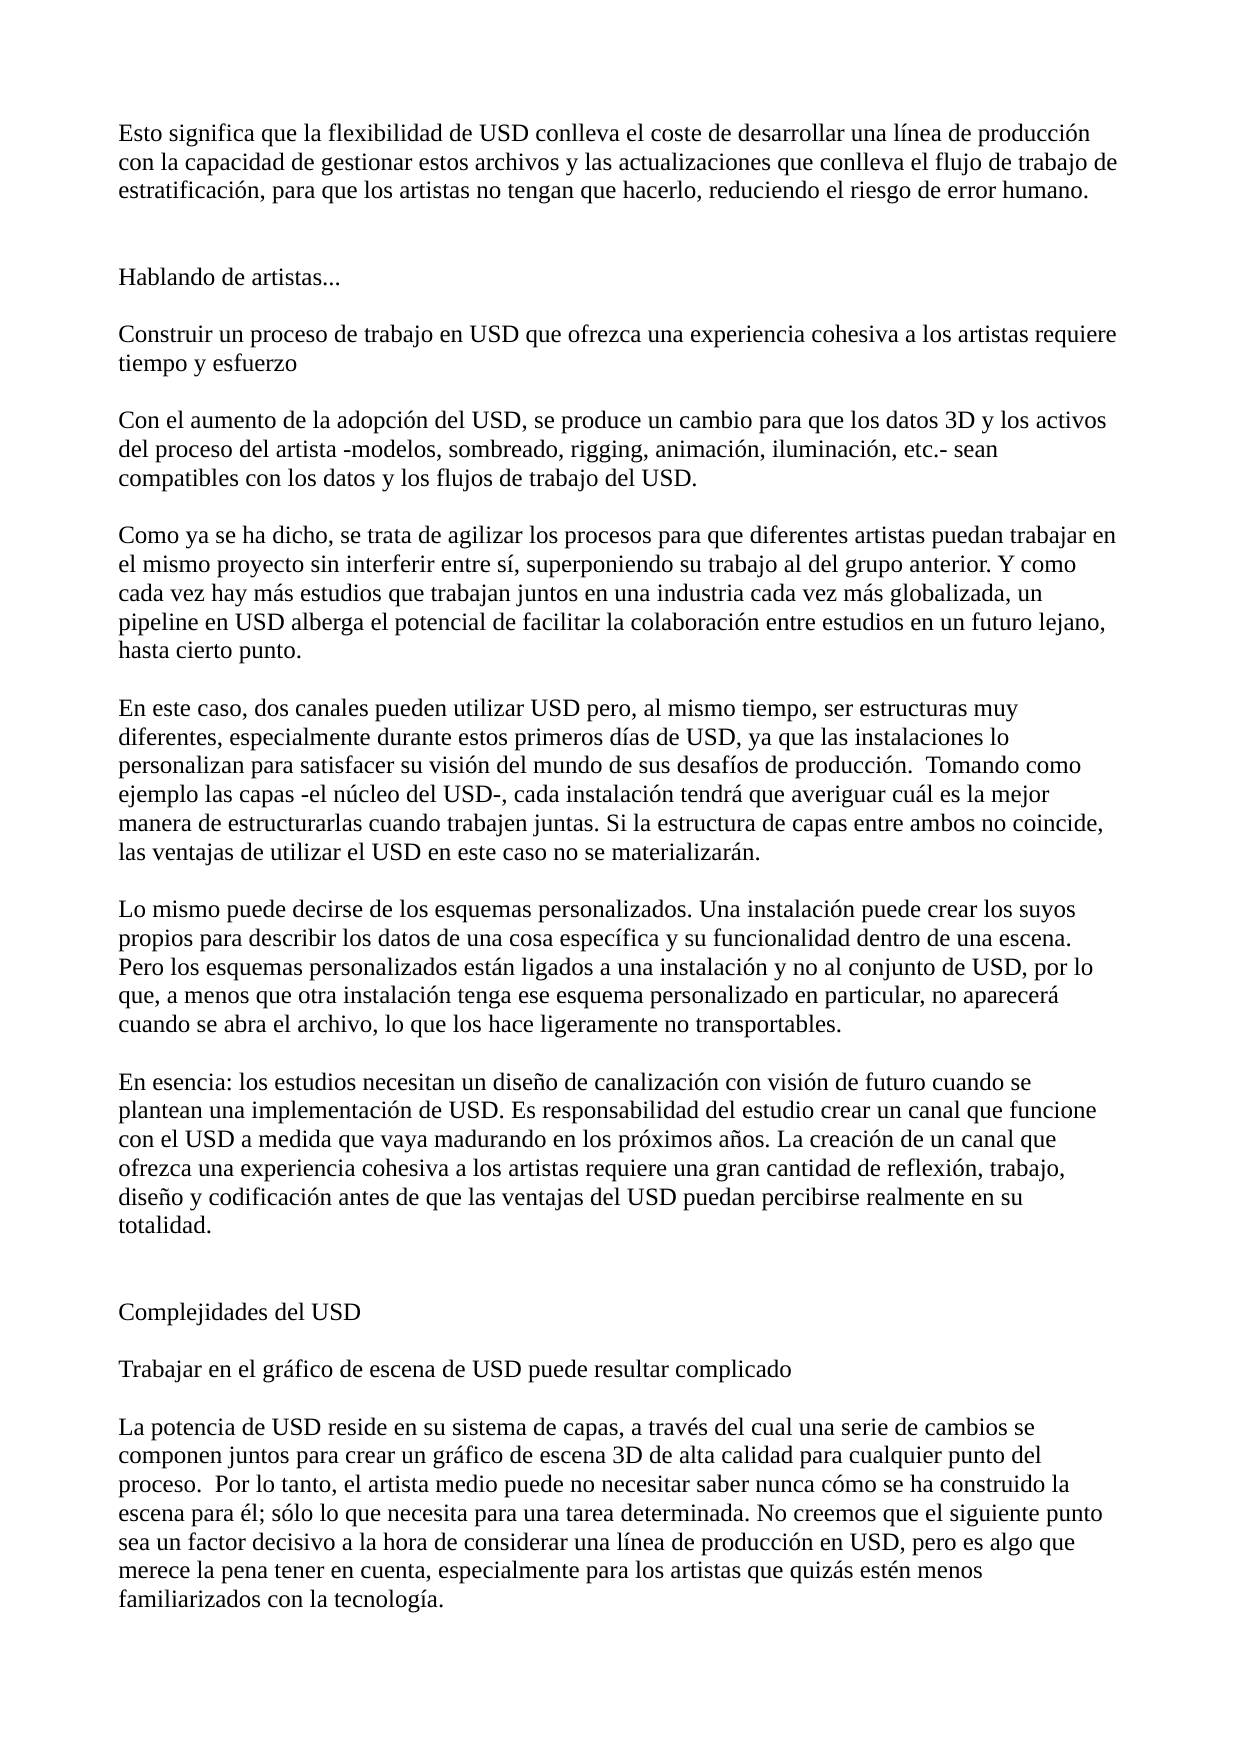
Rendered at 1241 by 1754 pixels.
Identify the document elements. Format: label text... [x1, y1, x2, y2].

text Complejidades del USD [118, 1297, 1122, 1326]
text Hablando de artistas... [118, 262, 1122, 291]
text En esencia: los estudios necesitan un diseño de canalización con visión de futuro cuando se plantean una implementación de USD. Es responsabilidad del estudio crear un canal que funcione con el USD a medida que vaya madurando en los próximos años. La creación de un canal que ofrezca una experiencia cohesiva a los artistas requiere una gran cantidad de reflexión, trabajo, diseño y codificación antes de que las ventajas del USD puedan percibirse realmente en su totalidad. [118, 1067, 1122, 1239]
text La potencia de USD reside en su sistema de capas, a través del cual una serie de cambios se componen juntos para crear un gráfico de escena 3D de alta calidad para cualquier punto del proceso. Por lo tanto, el artista medio puede no necesitar saber nunca cómo se ha construido la escena para él; sólo lo que necesita para una tarea determinada. No creemos que el siguiente punto sea un factor decisivo a la hora de considerar una línea de producción en USD, pero es algo que merece la pena tener en cuenta, especialmente para los artistas que quizás estén menos familiarizados con la tecnología. [118, 1412, 1122, 1613]
text Trabajar en el gráfico de escena de USD puede resultar complicado [118, 1354, 1122, 1383]
text Con el aumento de la adopción del USD, se produce un cambio para que los datos 3D y los activos del proceso del artista -modelos, sombreado, rigging, animación, iluminación, etc.- sean compatibles con los datos y los flujos de trabajo del USD. [118, 406, 1122, 492]
text Esto significa que la flexibilidad de USD conlleva el coste de desarrollar una línea de producción con la capacidad de gestionar estos archivos y las actualizaciones que conlleva el flujo de trabajo de estratificación, para que los artistas no tengan que hacerlo, reduciendo el riesgo de error humano. [118, 118, 1122, 204]
text Lo mismo puede decirse de los esquemas personalizados. Una instalación puede crear los suyos propios para describir los datos de una cosa específica y su funcionalidad dentro de una escena. Pero los esquemas personalizados están ligados a una instalación y no al conjunto de USD, por lo que, a menos que otra instalación tenga ese esquema personalizado en particular, no aparecerá cuando se abra el archivo, lo que los hace ligeramente no transportables. [118, 894, 1122, 1038]
text Construir un proceso de trabajo en USD que ofrezca una experiencia cohesiva a los artistas requiere tiempo y esfuerzo [118, 319, 1122, 377]
text Como ya se ha dicho, se trata de agilizar los procesos para que diferentes artistas puedan trabajar en el mismo proyecto sin interferir entre sí, superponiendo su trabajo al del grupo anterior. Y como cada vez hay más estudios que trabajan juntos en una industria cada vez más globalizada, un pipeline en USD alberga el potencial de facilitar la colaboración entre estudios en un futuro lejano, hasta cierto punto. [118, 521, 1122, 664]
text En este caso, dos canales pueden utilizar USD pero, al mismo tiempo, ser estructuras muy diferentes, especialmente durante estos primeros días de USD, ya que las instalaciones lo personalizan para satisfacer su visión del mundo de sus desafíos de producción. Tomando como ejemplo las capas -el núcleo del USD-, cada instalación tendrá que averiguar cuál es la mejor manera de estructurarlas cuando trabajen juntas. Si la estructura de capas entre ambos no coincide, las ventajas de utilizar el USD en este caso no se materializarán. [118, 693, 1122, 866]
